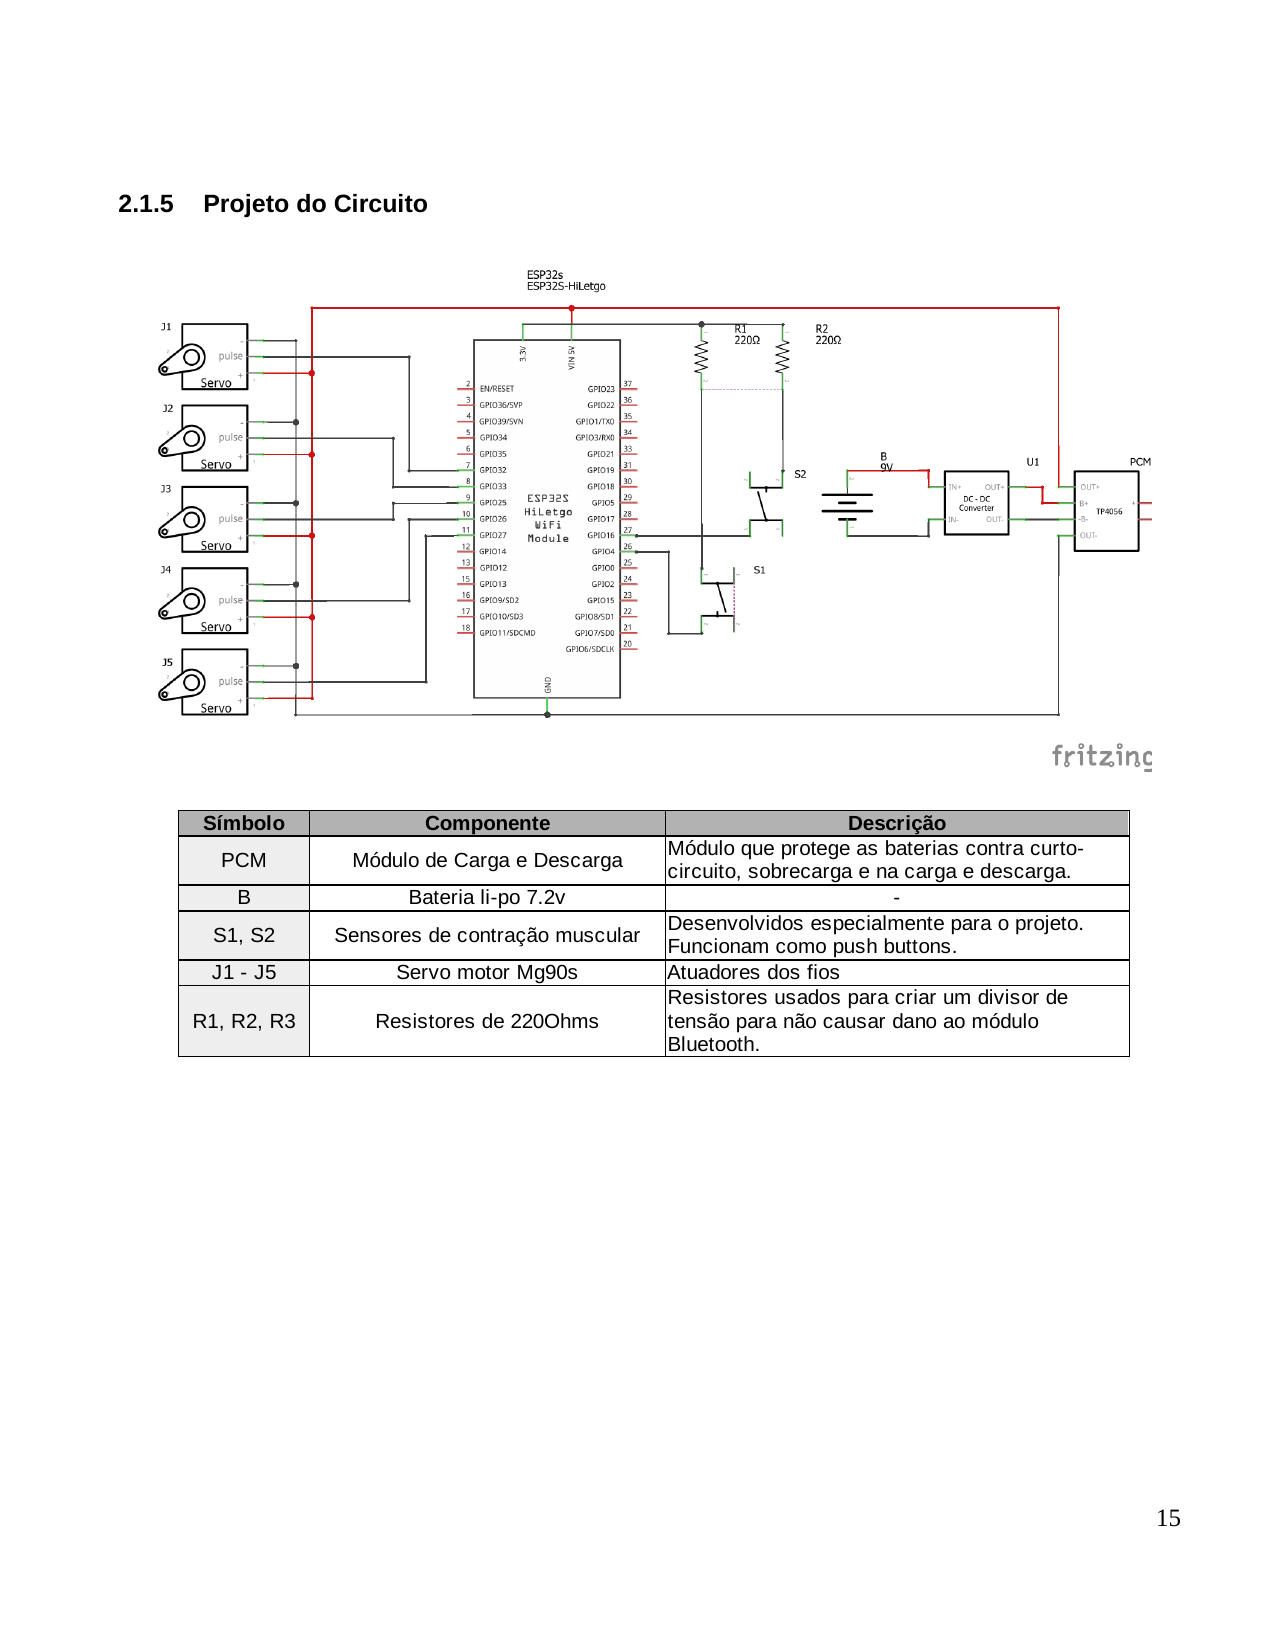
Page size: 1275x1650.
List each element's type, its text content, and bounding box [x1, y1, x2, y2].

picture [157, 270, 1152, 772]
subtitle 2.1.5 Projeto do Circuito [118, 188, 1181, 217]
